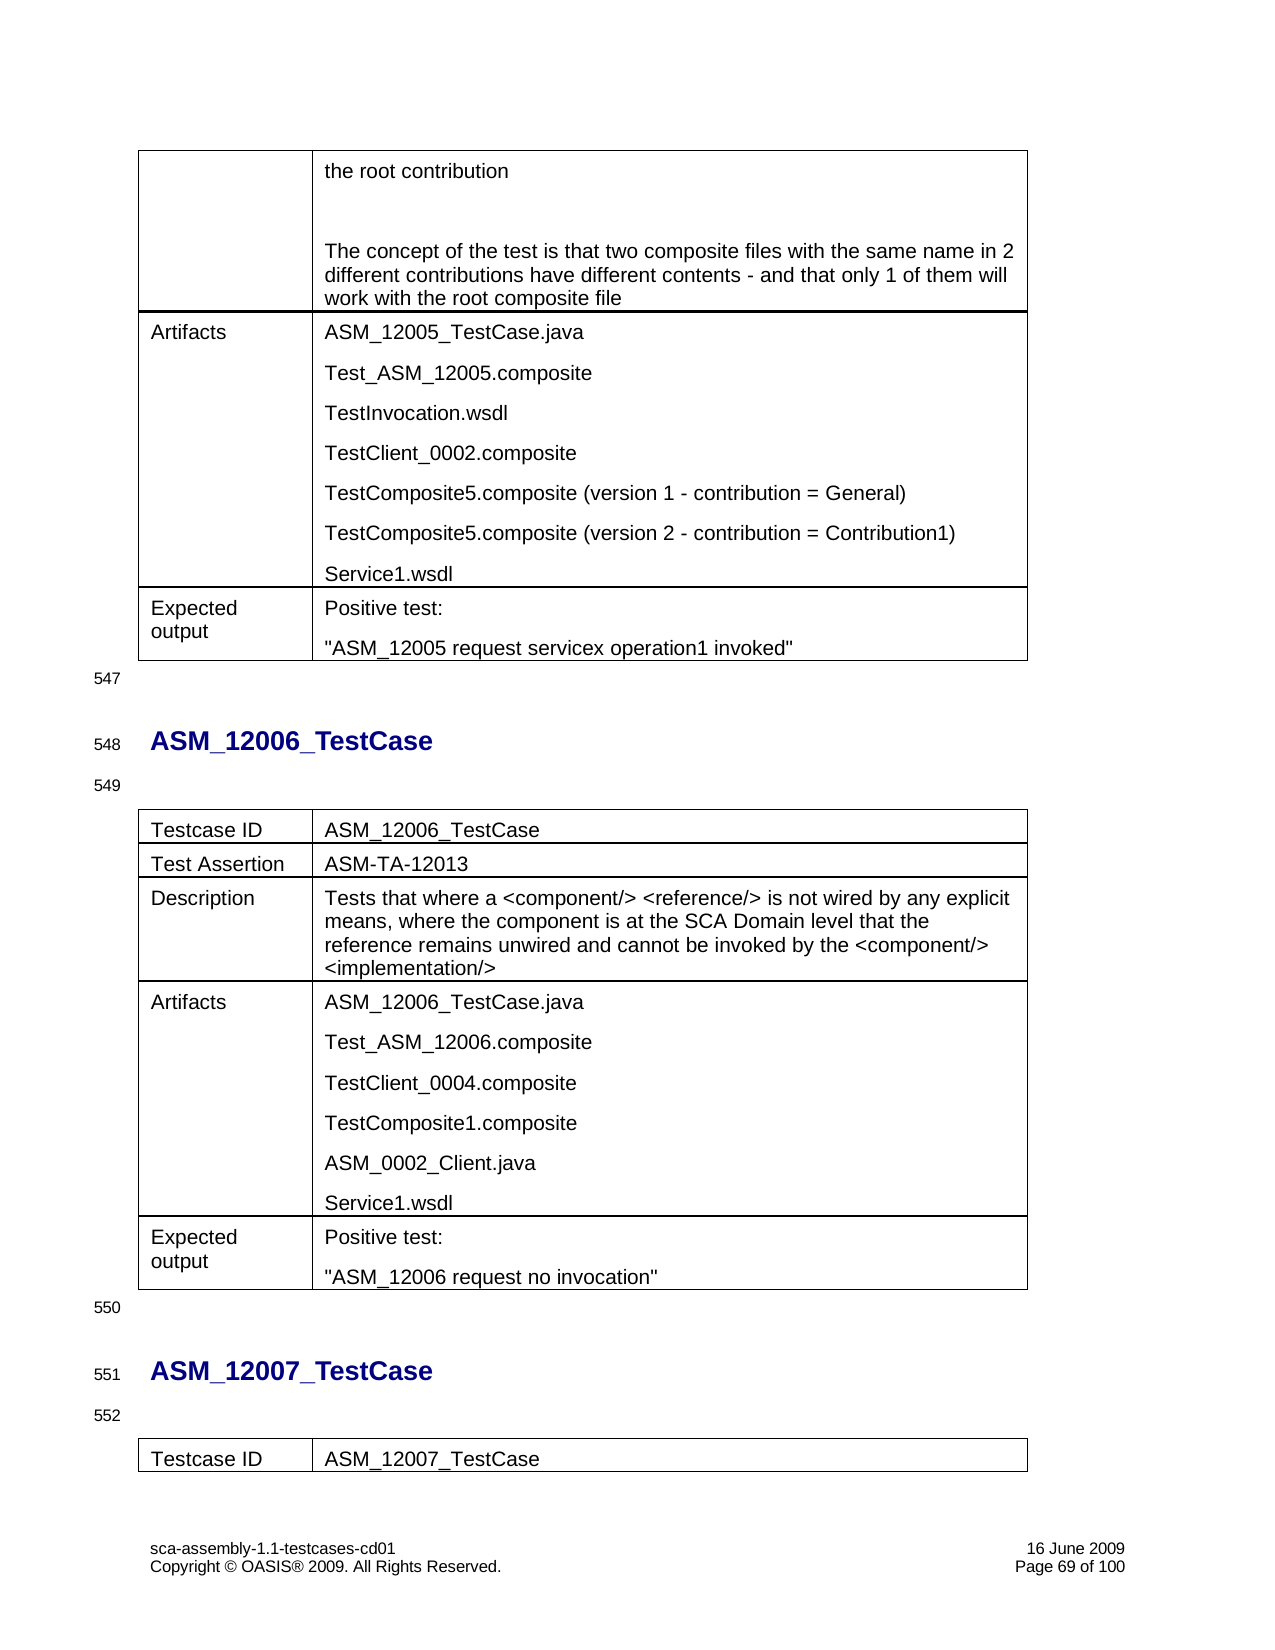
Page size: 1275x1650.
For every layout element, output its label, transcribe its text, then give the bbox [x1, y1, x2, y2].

table_cell ASM_12006_TestCase.java Test_ASM_12006.composite TestClient_0004.composite TestComposite1.composite ASM_0002_Client.java Service1.wsdl [313, 982, 1027, 1215]
table_cell the root contribution The concept of the test is that two composite files with the same name in 2 different contributions have different contents - and that only 1 of them will work with the root composite file [313, 151, 1027, 310]
table_cell ASM-TA-12013 [313, 844, 1027, 876]
table_cell Expected output [139, 588, 312, 660]
table_cell Positive test: "ASM_12006 request no invocation" [313, 1217, 1027, 1289]
table_cell Positive test: "ASM_12005 request servicex operation1 invoked" [313, 588, 1027, 660]
subtitle ASM_12007_TestCase [150, 1356, 1125, 1386]
table_header Testcase ID [139, 810, 312, 842]
table_cell Test Assertion [139, 844, 312, 876]
table_cell ASM_12005_TestCase.java Test_ASM_12005.composite TestInvocation.wsdl TestClient_0002.composite TestComposite5.composite (version 1 - contribution = General) TestComposite5.composite (version 2 - contribution = Contribution1) Service1.wsdl [313, 313, 1027, 586]
table_cell Artifacts [139, 313, 312, 586]
table_cell [139, 151, 312, 310]
table_cell Artifacts [139, 982, 312, 1215]
table_header ASM_12007_TestCase [313, 1439, 1027, 1471]
table_cell Expected output [139, 1217, 312, 1289]
table_cell Description [139, 878, 312, 980]
table_cell Tests that where a <component/> <reference/> is not wired by any explicit means, where the component is at the SCA Domain level that the reference remains unwired and cannot be invoked by the <component/> <implementation/> [313, 878, 1027, 980]
table_header Testcase ID [139, 1439, 312, 1471]
subtitle ASM_12006_TestCase [150, 726, 1125, 756]
table_header ASM_12006_TestCase [313, 810, 1027, 842]
